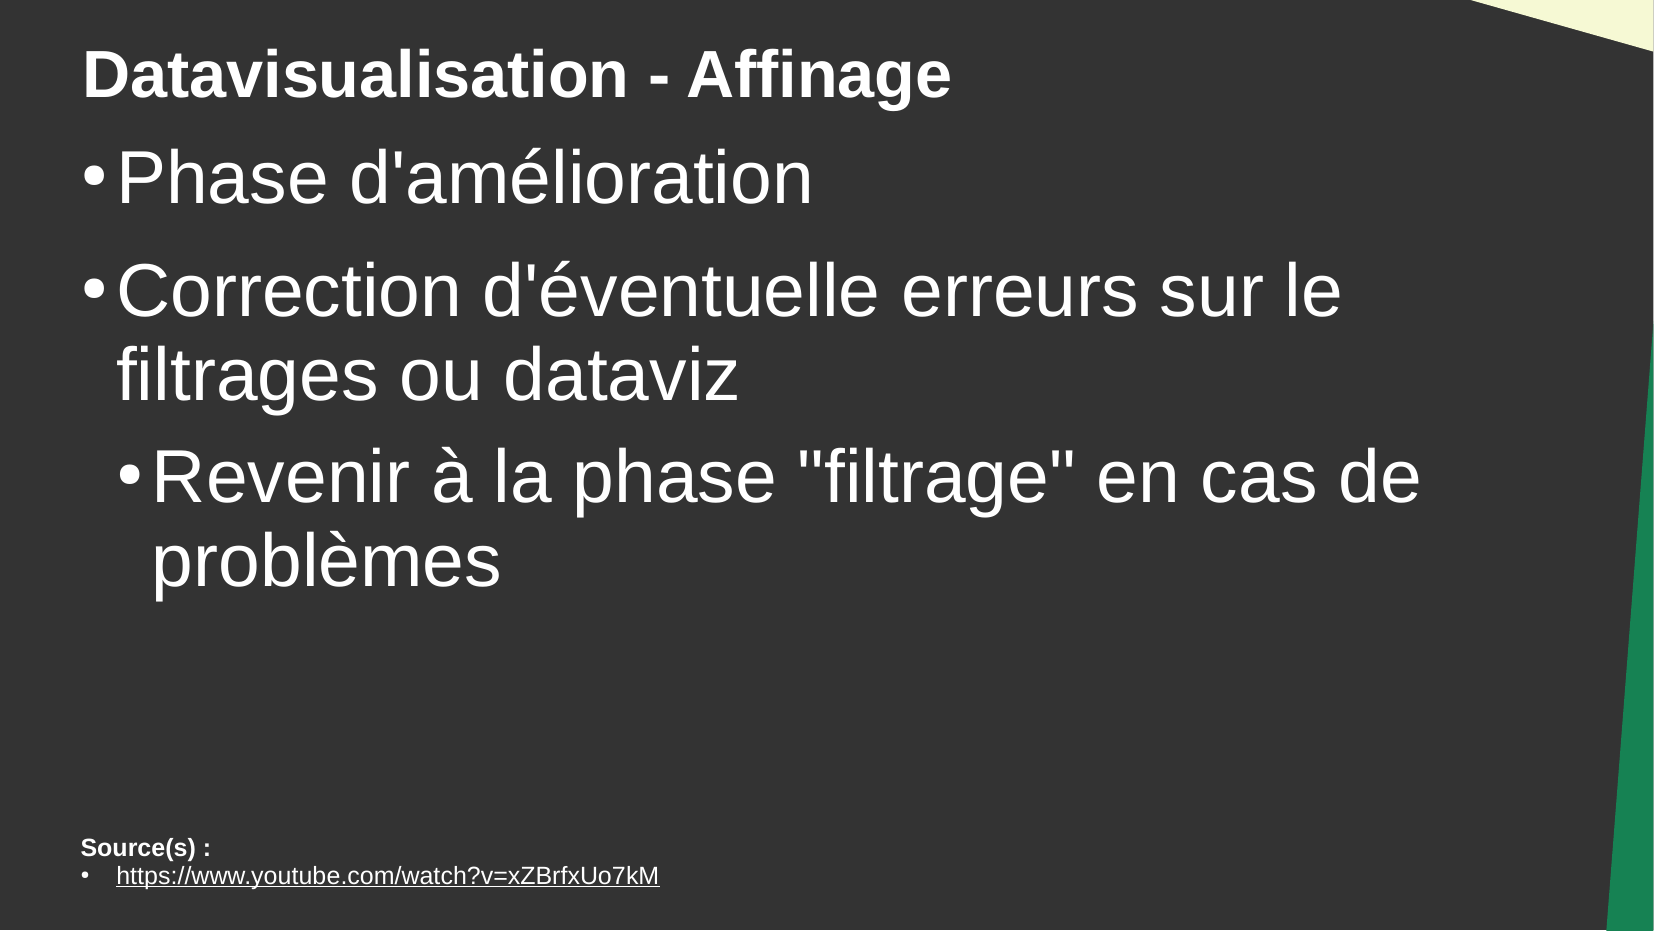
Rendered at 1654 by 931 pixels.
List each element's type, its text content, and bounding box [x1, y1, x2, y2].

text_box Source(s) : https://www.youtube.com/watch?v=xZBrfxUo7kM [65, 826, 1483, 926]
text_box [1470, 0, 1654, 52]
list Phase d'amélioration Correction d'éventuelle erreurs sur le filtrages ou dataviz Revenir à la phase "filtrage" en cas de problèmes [80, 135, 1560, 762]
title Datavisualisation - Affinage [82, 37, 1571, 122]
text_box [1606, 314, 1654, 931]
